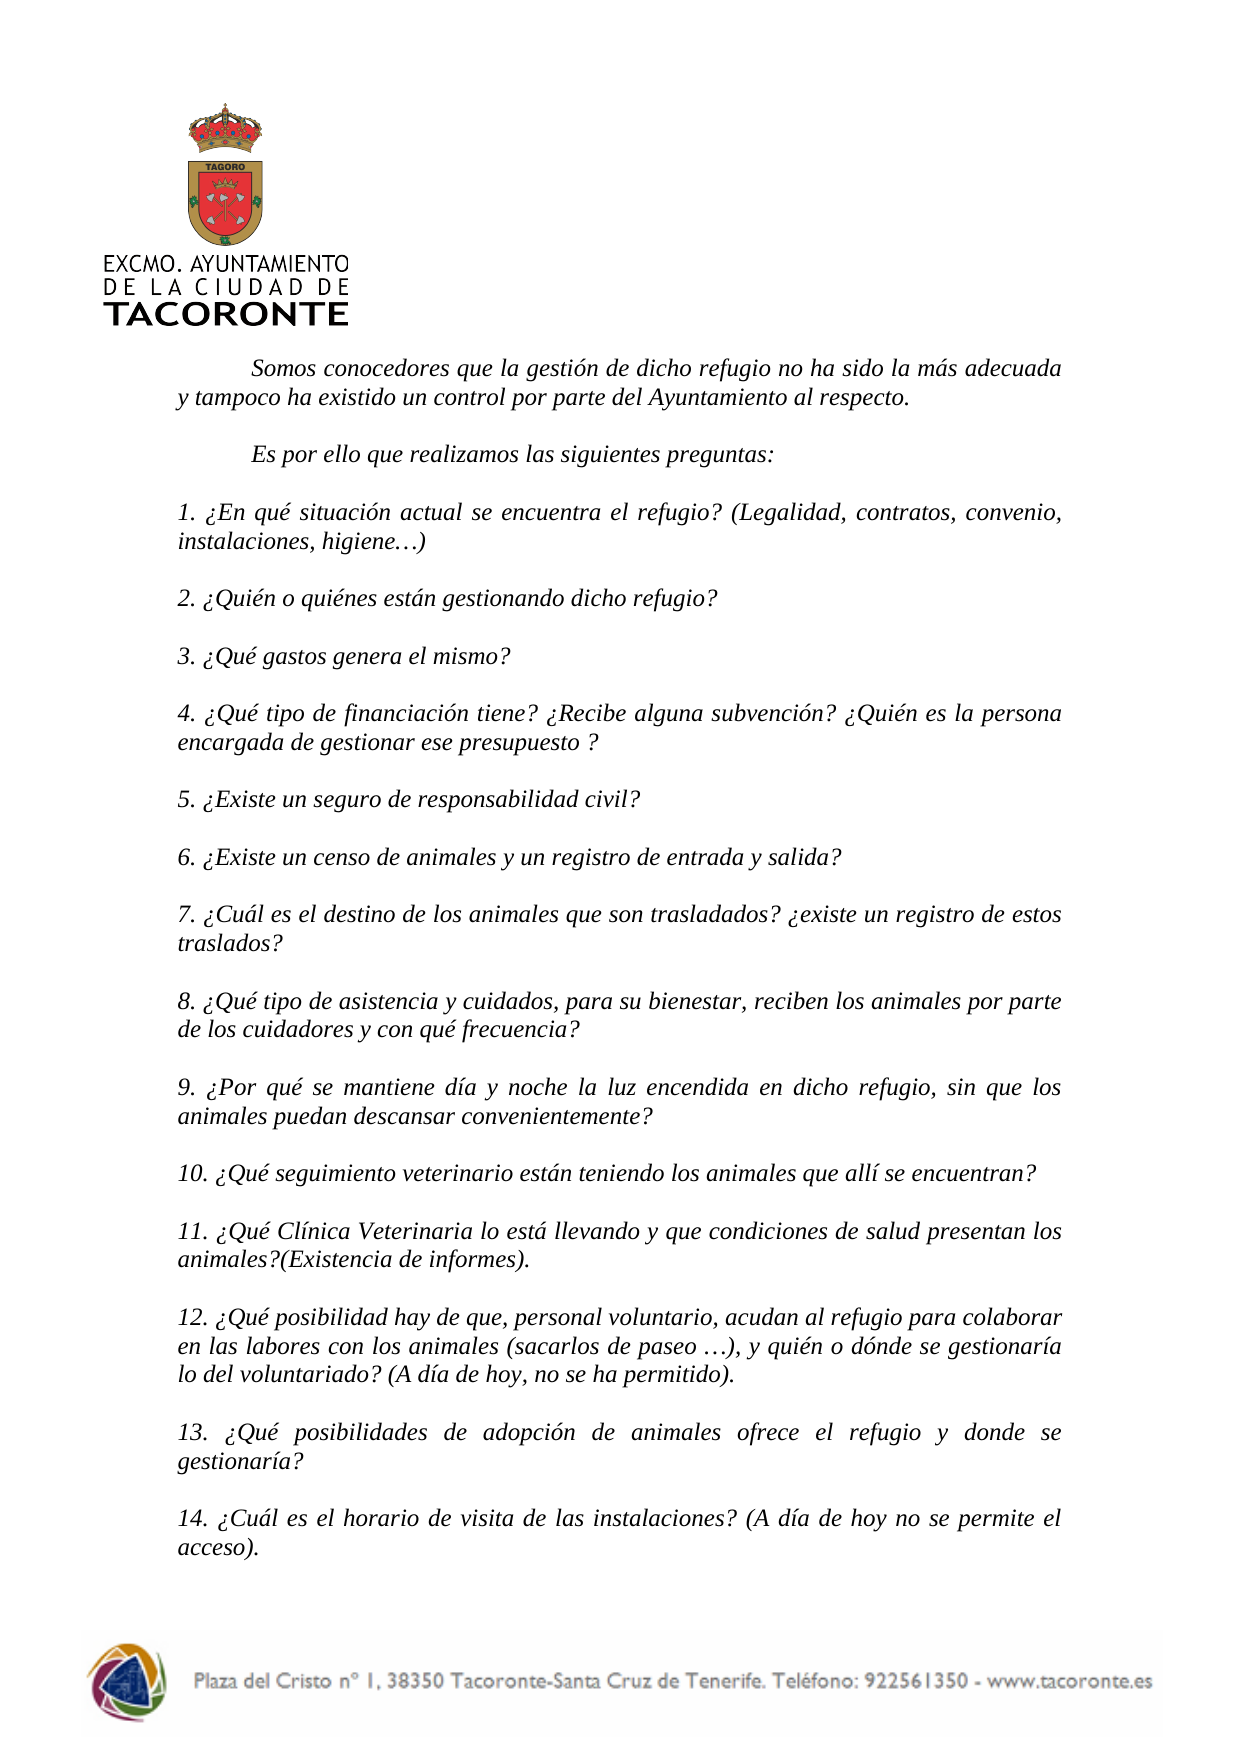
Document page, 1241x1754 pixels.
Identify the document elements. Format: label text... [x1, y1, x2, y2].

text 13. ¿Qué posibilidades de adopción de animales ofrece el refugio y donde se gestionaría? [177, 1417, 1063, 1474]
text 4. ¿Qué tipo de financiación tiene? ¿Recibe alguna subvención? ¿Quién es la persona encargada de gestionar ese presupuesto ? [177, 698, 1063, 756]
text 5. ¿Existe un seguro de responsabilidad civil? [177, 784, 1063, 813]
text 14. ¿Cuál es el horario de visita de las instalaciones? (A día de hoy no se permite el acceso). [177, 1503, 1063, 1561]
text 3. ¿Qué gastos genera el mismo? [177, 641, 1063, 669]
text 1. ¿En qué situación actual se encuentra el refugio? (Legalidad, contratos, convenio, instalaciones, higiene…) [177, 497, 1063, 554]
text 9. ¿Por qué se mantiene día y noche la luz encendida en dicho refugio, sin que los animales puedan descansar convenientemente? [177, 1072, 1063, 1129]
text 12. ¿Qué posibilidad hay de que, personal voluntario, acudan al refugio para colaborar en las labores con los animales (sacarlos de paseo …), y quién o dónde se gestionaría lo del voluntariado? (A día de hoy, no se ha permitido). [177, 1302, 1063, 1388]
picture [80, 1630, 1163, 1737]
text 6. ¿Existe un censo de animales y un registro de entrada y salida? [177, 842, 1063, 871]
text 10. ¿Qué seguimiento veterinario están teniendo los animales que allí se encuentran? [177, 1158, 1063, 1187]
text Es por ello que realizamos las siguientes preguntas: [177, 439, 1063, 468]
picture [103, 103, 348, 326]
text 8. ¿Qué tipo de asistencia y cuidados, para su bienestar, reciben los animales por parte de los cuidadores y con qué frecuencia? [177, 986, 1063, 1043]
text 11. ¿Qué Clínica Veterinaria lo está llevando y que condiciones de salud presentan los animales?(Existencia de informes). [177, 1216, 1063, 1273]
text 7. ¿Cuál es el destino de los animales que son trasladados? ¿existe un registro de estos traslados? [177, 899, 1063, 957]
text 2. ¿Quién o quiénes están gestionando dicho refugio? [177, 583, 1063, 612]
text Somos conocedores que la gestión de dicho refugio no ha sido la más adecuada y tampoco ha existido un control por parte del Ayuntamiento al respecto. [177, 353, 1063, 411]
